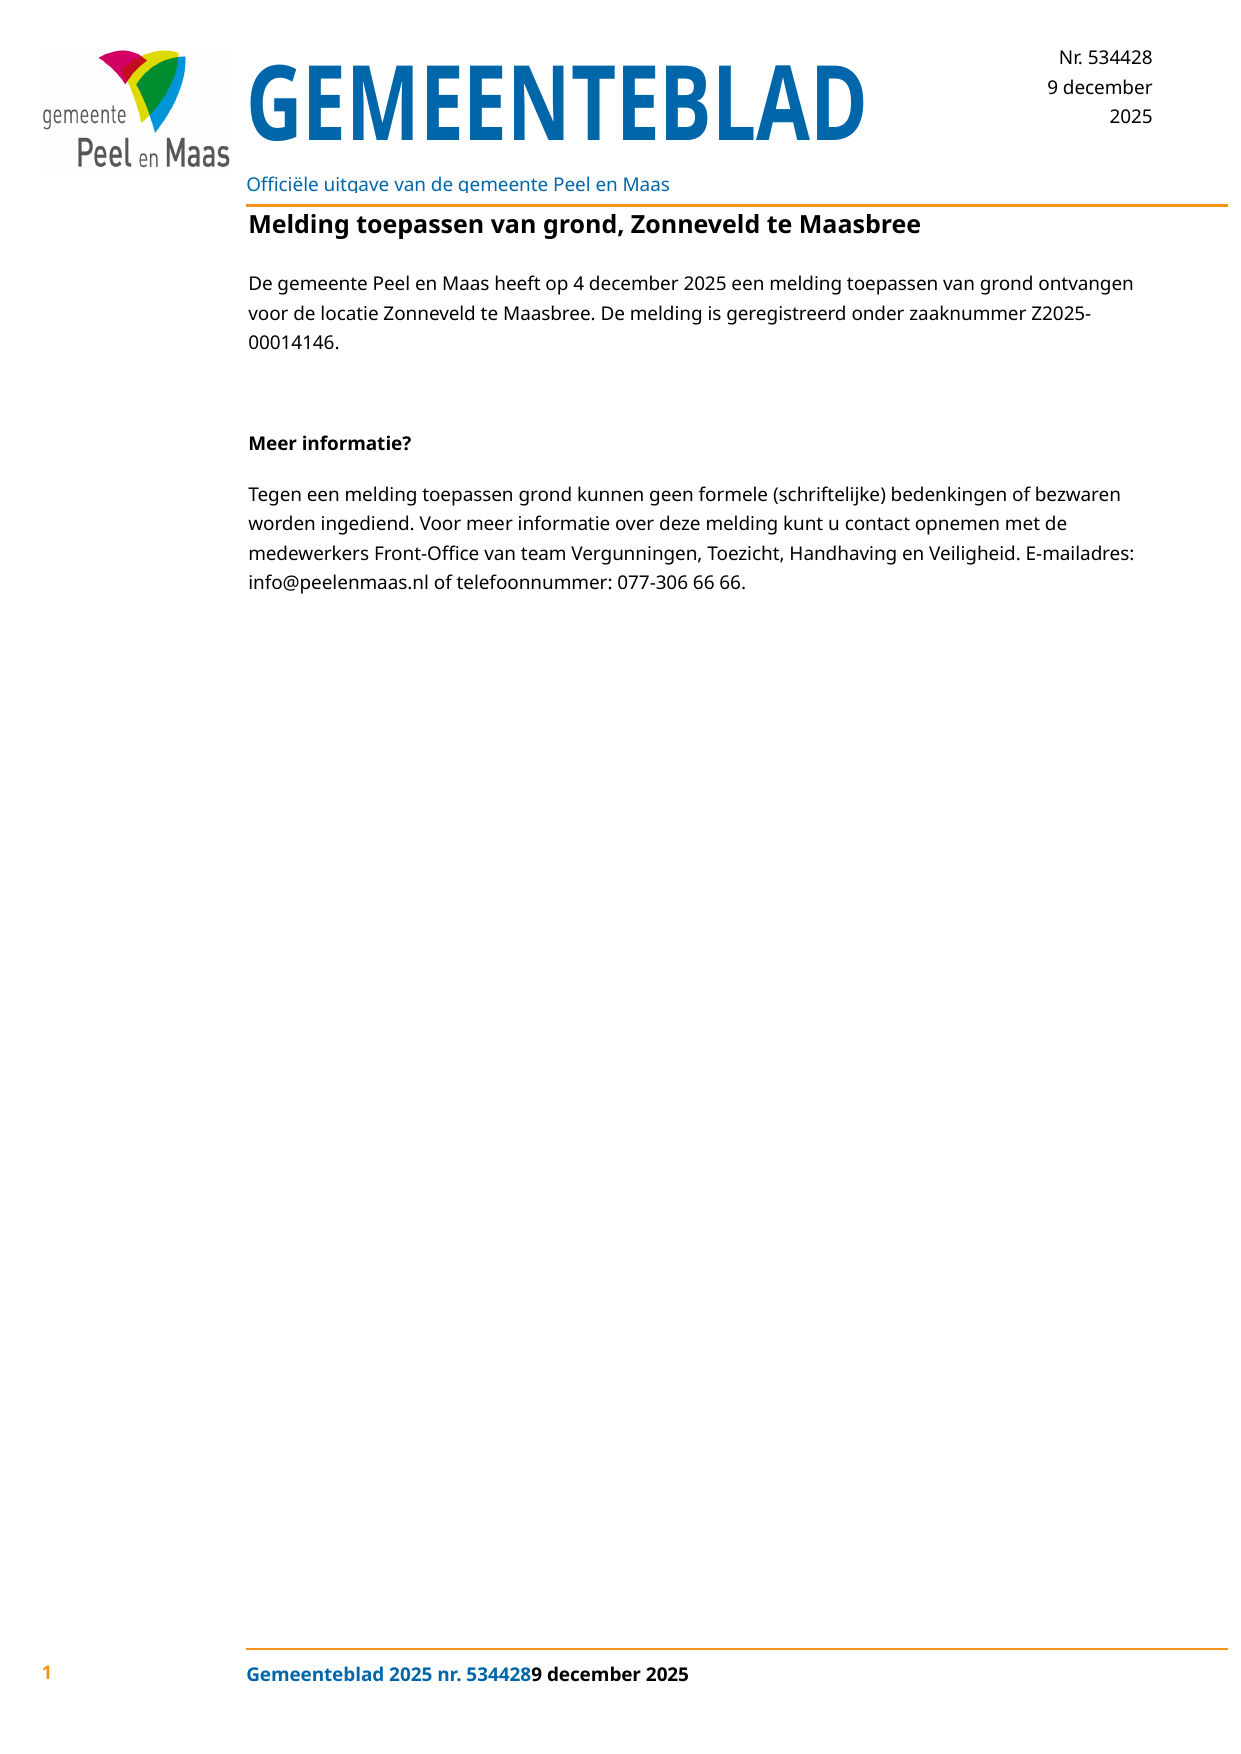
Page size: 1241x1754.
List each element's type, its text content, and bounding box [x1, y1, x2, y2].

text De gemeente Peel en Maas heeft op 4 december 2025 een melding toepassen van grond ontvangen voor de locatie Zonneveld te Maasbree. De melding is geregistreerd onder zaaknummer Z2025-00014146. [248, 270, 1152, 355]
text Melding toepassen van grond, Zonneveld te Maasbree [248, 207, 1152, 241]
text Tegen een melding toepassen grond kunnen geen formele (schriftelijke) bedenkingen of bezwaren worden ingediend. Voor meer informatie over deze melding kunt u contact opnemen met de medewerkers Front-Office van team Vergunningen, Toezicht, Handhaving en Veiligheid. E-mailadres: info@peelenmaas.nl of telefoonnummer: 077-306 66 66. [248, 481, 1152, 595]
picture [41, 47, 231, 172]
text Meer informatie? [248, 430, 1152, 456]
